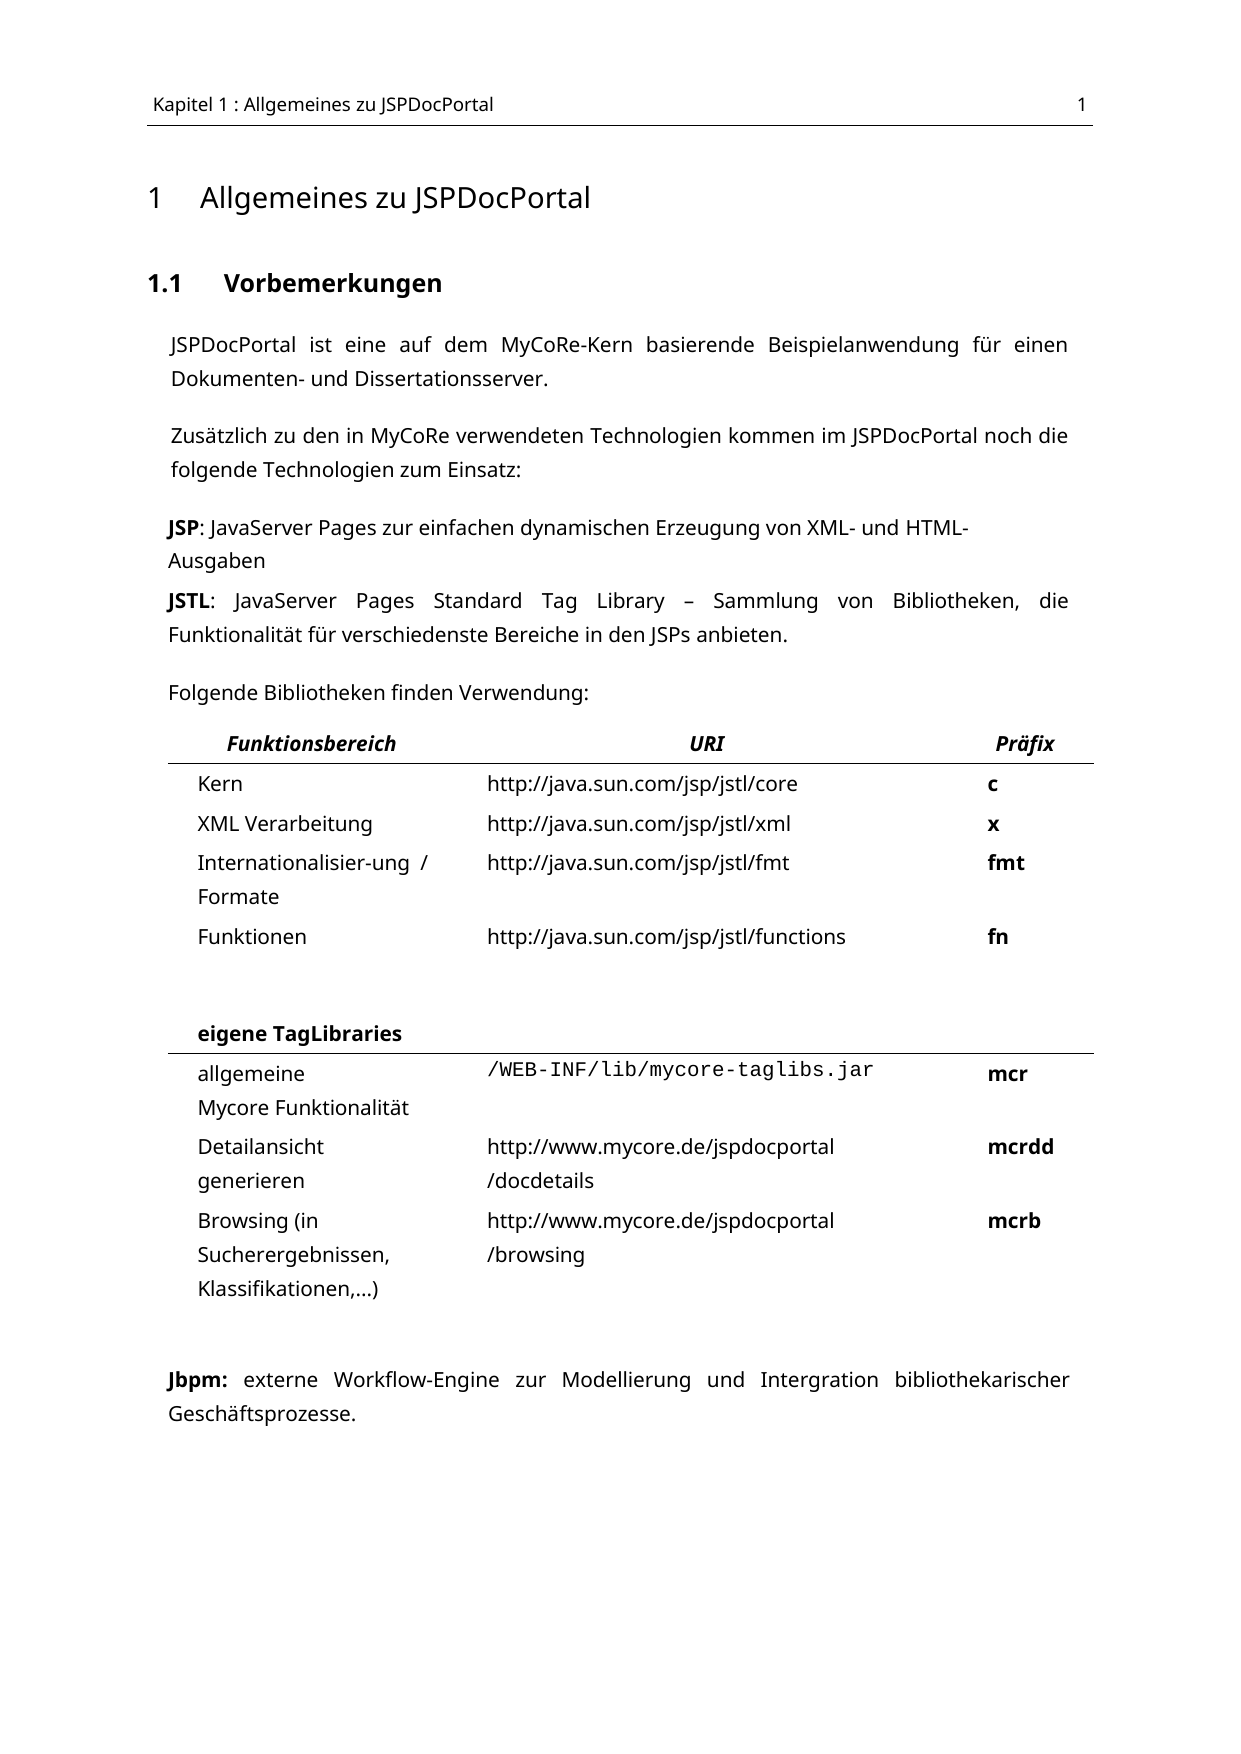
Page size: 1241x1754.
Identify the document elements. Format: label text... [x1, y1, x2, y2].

table_cell http://java.sun.com/jsp/jstl/functions [458, 916, 958, 956]
table_cell http://java.sun.com/jsp/jstl/xml [458, 803, 958, 843]
table_cell c [958, 764, 1094, 803]
table_cell XML Verarbeitung [168, 803, 457, 843]
table_cell x [958, 803, 1094, 843]
table_cell mcrdd [958, 1127, 1094, 1200]
table_cell http://java.sun.com/jsp/jstl/fmt [458, 843, 958, 916]
table_cell [168, 1054, 1094, 1353]
table_cell Funktionen [168, 916, 457, 956]
table_cell Kern [168, 764, 457, 803]
table_cell mcr [958, 1054, 1094, 1127]
table_header Präfix [958, 724, 1094, 763]
text JSPDocPortal ist eine auf dem MyCoRe-Kern basierende Beispielanwendung für einen Dokumenten- und Dissertationsserver. [171, 330, 1069, 392]
table_header URI [458, 724, 958, 763]
text Zusätzlich zu den in MyCoRe verwendeten Technologien kommen im JSPDocPortal noch die folgende Technologien zum Einsatz: [171, 422, 1069, 484]
table_cell Detailansicht generieren [168, 1127, 457, 1200]
table_cell http://www.mycore.de/jspdocportal /docdetails [458, 1127, 958, 1200]
table_cell [458, 956, 958, 1053]
table_cell mcrb [958, 1200, 1094, 1308]
subtitle Allgemeines zu JSPDocPortal [147, 177, 1092, 217]
table_cell Internationalisier-ung / Formate [168, 843, 457, 916]
table_cell JSTL: JavaServer Pages Standard Tag Library – Sammlung von Bibliotheken, die Funktionalität für verschiedenste Bereiche in den JSPs anbieten. Folgende Bibliotheken finden Verwendung: [168, 575, 1094, 763]
table_cell Browsing (in Sucherergebnissen, Klassifikationen,...) [168, 1200, 457, 1308]
table_cell fmt [958, 843, 1094, 916]
table_cell /WEB-INF/lib/mycore-taglibs.jar [458, 1054, 958, 1127]
table_cell http://www.mycore.de/jspdocportal /browsing [458, 1200, 958, 1308]
table_header Funktionsbereich [168, 724, 457, 763]
table_cell http://java.sun.com/jsp/jstl/core [458, 764, 958, 803]
subtitle Vorbemerkungen [147, 266, 1092, 300]
table_cell fn [958, 916, 1094, 956]
table_cell [958, 956, 1094, 1053]
table_cell allgemeine Mycore Funktionalität [168, 1054, 457, 1127]
table_header JSP: JavaServer Pages zur einfachen dynamischen Erzeugung von XML- und HTML- Ausgaben [168, 501, 1094, 575]
table_cell eigene TagLibraries [168, 956, 457, 1053]
table_cell Jbpm: externe Workflow-Engine zur Modellierung und Intergration bibliothekarischer Geschäftsprozesse. [168, 1353, 1094, 1427]
